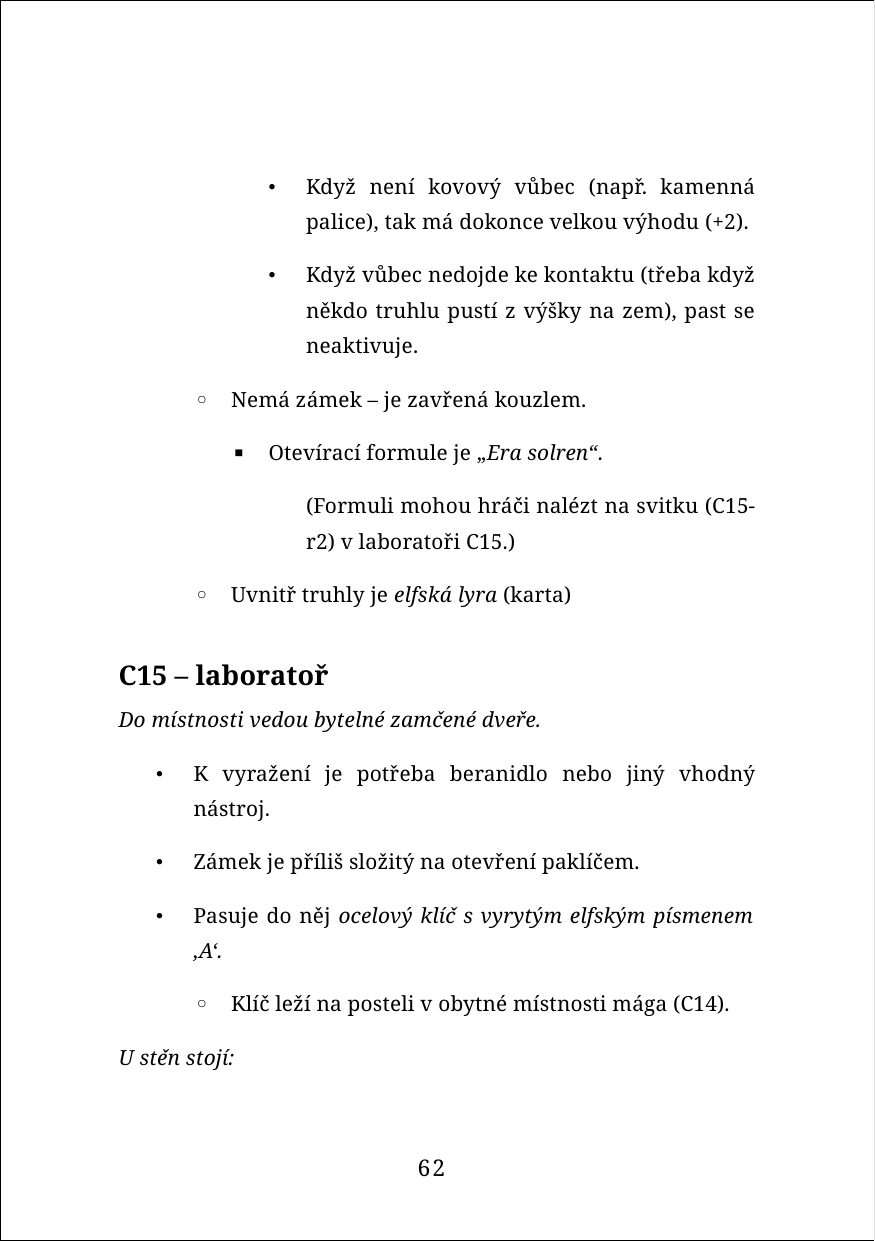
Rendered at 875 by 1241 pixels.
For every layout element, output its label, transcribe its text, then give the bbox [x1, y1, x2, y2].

list Uvnitř truhly je elfská lyra (karta) [193, 580, 756, 608]
list Zámek je příliš složitý na otevření paklíčem. [156, 847, 756, 876]
text U stěn stojí: [118, 1043, 756, 1071]
text Do místnosti vedou bytelné zamčené dveře. [118, 706, 756, 734]
list (Formuli mohou hráči nalézt na svitku (C15-r2) v laboratoři C15.) [268, 491, 756, 555]
list K vyražení je potřeba beranidlo nebo jiný vhodný nástroj. [156, 759, 756, 823]
list Když není kovový vůbec (např. kamenná palice), tak má dokonce velkou výhodu (+2). [268, 172, 756, 236]
list Otevírací formule je „Era solren“. [231, 438, 756, 466]
list Nemá zámek – je zavřená kouzlem. [193, 385, 756, 413]
list Pasuje do něj ocelový klíč s vyrytým elfským písmenem ‚A‘. [156, 901, 756, 965]
list Když vůbec nedojde ke kontaktu (třeba když někdo truhlu pustí z výšky na zem), past se neaktivuje. [268, 261, 756, 360]
list Klíč leží na posteli v obytné místnosti mága (C14). [193, 989, 756, 1018]
subtitle C15 – laboratoř [118, 657, 756, 694]
